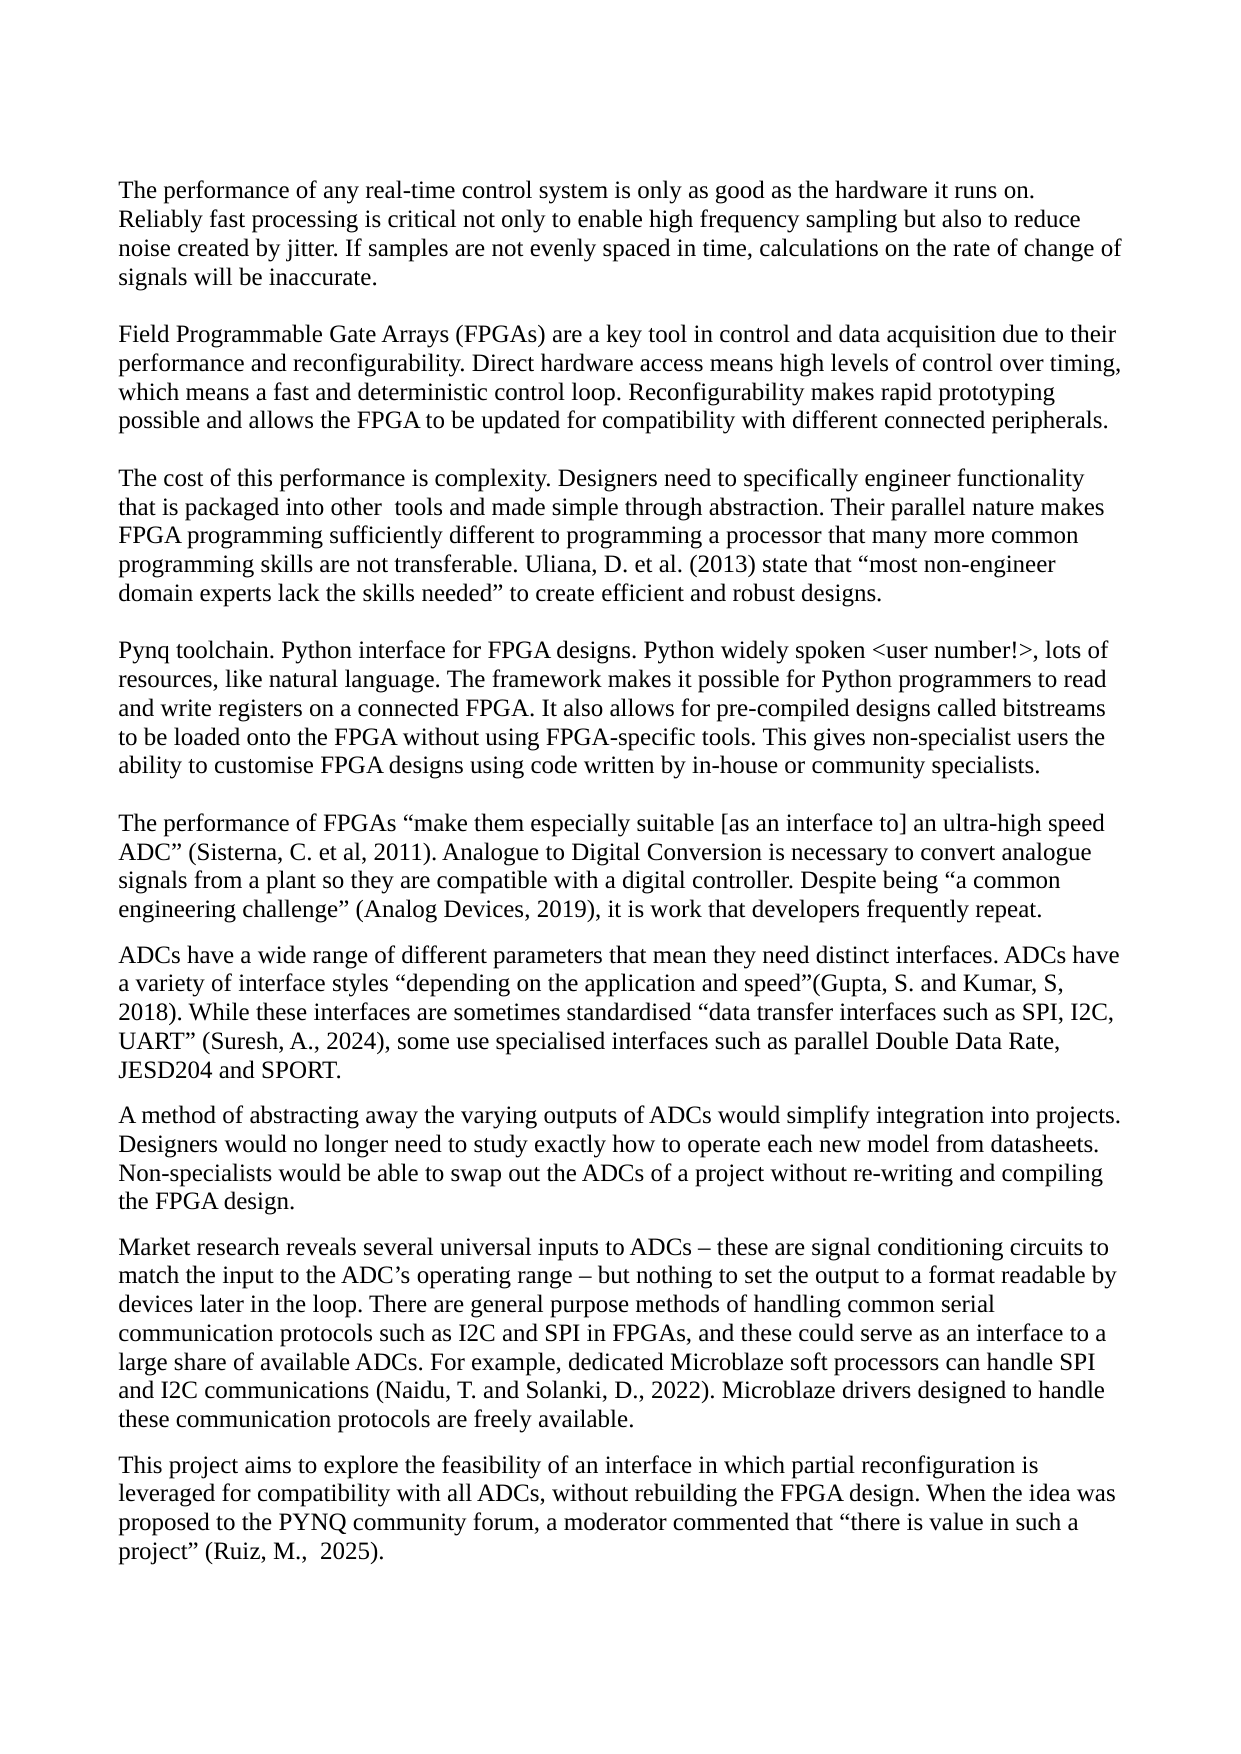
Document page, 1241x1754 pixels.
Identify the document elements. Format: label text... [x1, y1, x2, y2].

text This project aims to explore the feasibility of an interface in which partial reconfiguration is leveraged for compatibility with all ADCs, without rebuilding the FPGA design. When the idea was proposed to the PYNQ community forum, a moderator commented that “there is value in such a project” (Ruiz, M., 2025). [118, 1450, 1122, 1565]
text The performance of any real-time control system is only as good as the hardware it runs on. Reliably fast processing is critical not only to enable high frequency sampling but also to reduce noise created by jitter. If samples are not evenly spaced in time, calculations on the rate of change of signals will be inaccurate. [118, 176, 1122, 291]
text Market research reveals several universal inputs to ADCs – these are signal conditioning circuits to match the input to the ADC’s operating range – but nothing to set the output to a format readable by devices later in the loop. There are general purpose methods of handling common serial communication protocols such as I2C and SPI in FPGAs, and these could serve as an interface to a large share of available ADCs. For example, dedicated Microblaze soft processors can handle SPI and I2C communications (Naidu, T. and Solanki, D., 2022). Microblaze drivers designed to handle these communication protocols are freely available. [118, 1232, 1122, 1433]
text The performance of FPGAs “make them especially suitable [as an interface to] an ultra-high speed ADC” (Sisterna, C. et al, 2011). Analogue to Digital Conversion is necessary to convert analogue signals from a plant so they are compatible with a digital controller. Despite being “a common engineering challenge” (Analog Devices, 2019), it is work that developers frequently repeat. [118, 808, 1122, 923]
text The cost of this performance is complexity. Designers need to specifically engineer functionality that is packaged into other tools and made simple through abstraction. Their parallel nature makes FPGA programming sufficiently different to programming a processor that many more common programming skills are not transferable. Uliana, D. et al. (2013) state that “most non-engineer domain experts lack the skills needed” to create efficient and robust designs. [118, 463, 1122, 607]
text Pynq toolchain. Python interface for FPGA designs. Python widely spoken <user number!>, lots of resources, like natural language. The framework makes it possible for Python programmers to read and write registers on a connected FPGA. It also allows for pre-compiled designs called bitstreams to be loaded onto the FPGA without using FPGA-specific tools. This gives non-specialist users the ability to customise FPGA designs using code written by in-house or community specialists. [118, 636, 1122, 779]
text Field Programmable Gate Arrays (FPGAs) are a key tool in control and data acquisition due to their performance and reconfigurability. Direct hardware access means high levels of control over timing, which means a fast and deterministic control loop. Reconfigurability makes rapid prototyping possible and allows the FPGA to be updated for compatibility with different connected peripherals. [118, 319, 1122, 434]
text ADCs have a wide range of different parameters that mean they need distinct interfaces. ADCs have a variety of interface styles “depending on the application and speed”(Gupta, S. and Kumar, S, 2018). While these interfaces are sometimes standardised “data transfer interfaces such as SPI, I2C, UART” (Suresh, A., 2024), some use specialised interfaces such as parallel Double Data Rate, JESD204 and SPORT. [118, 940, 1122, 1083]
text A method of abstracting away the varying outputs of ADCs would simplify integration into projects. Designers would no longer need to study exactly how to operate each new model from datasheets. Non-specialists would be able to swap out the ADCs of a project without re-writing and compiling the FPGA design. [118, 1100, 1122, 1215]
